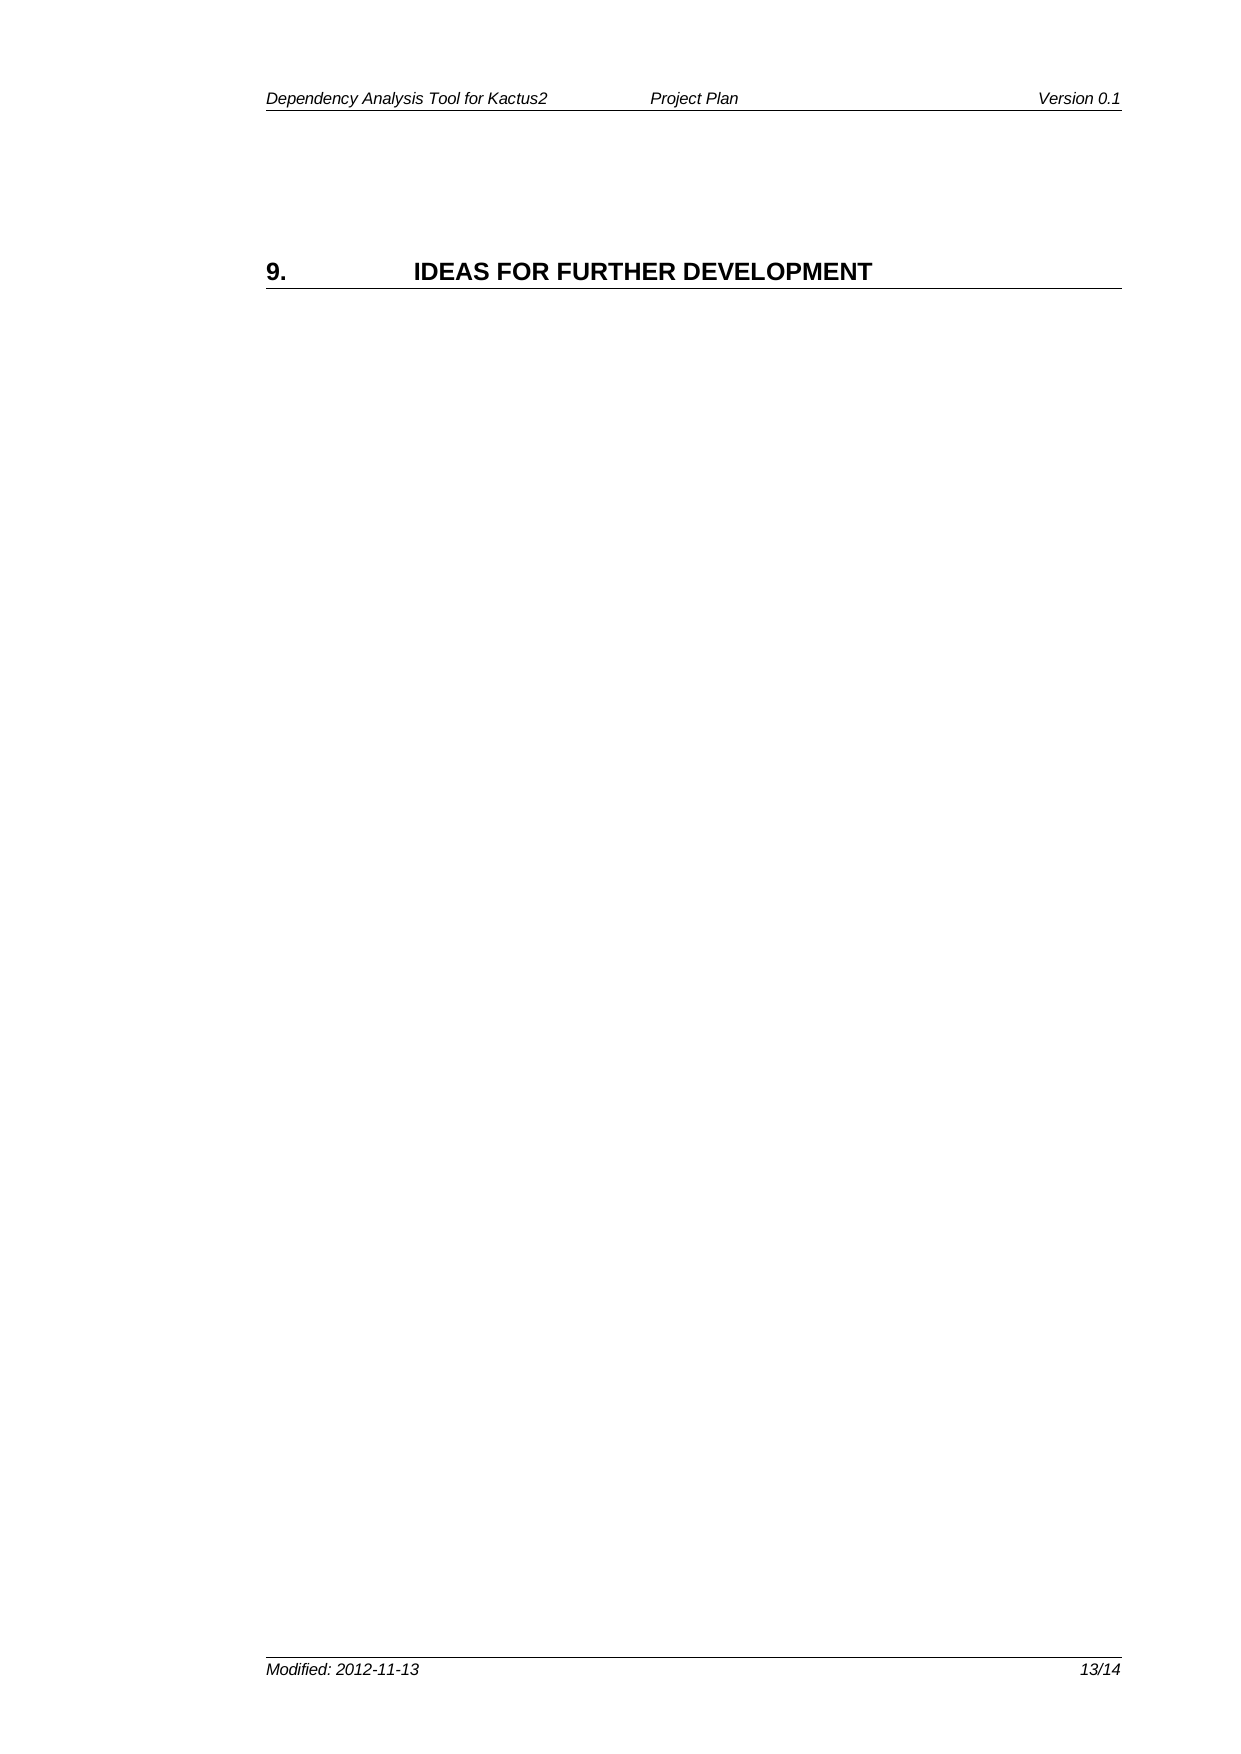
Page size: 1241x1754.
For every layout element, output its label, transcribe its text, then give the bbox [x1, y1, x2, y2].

subtitle Ideas for Further Development [266, 257, 1122, 288]
